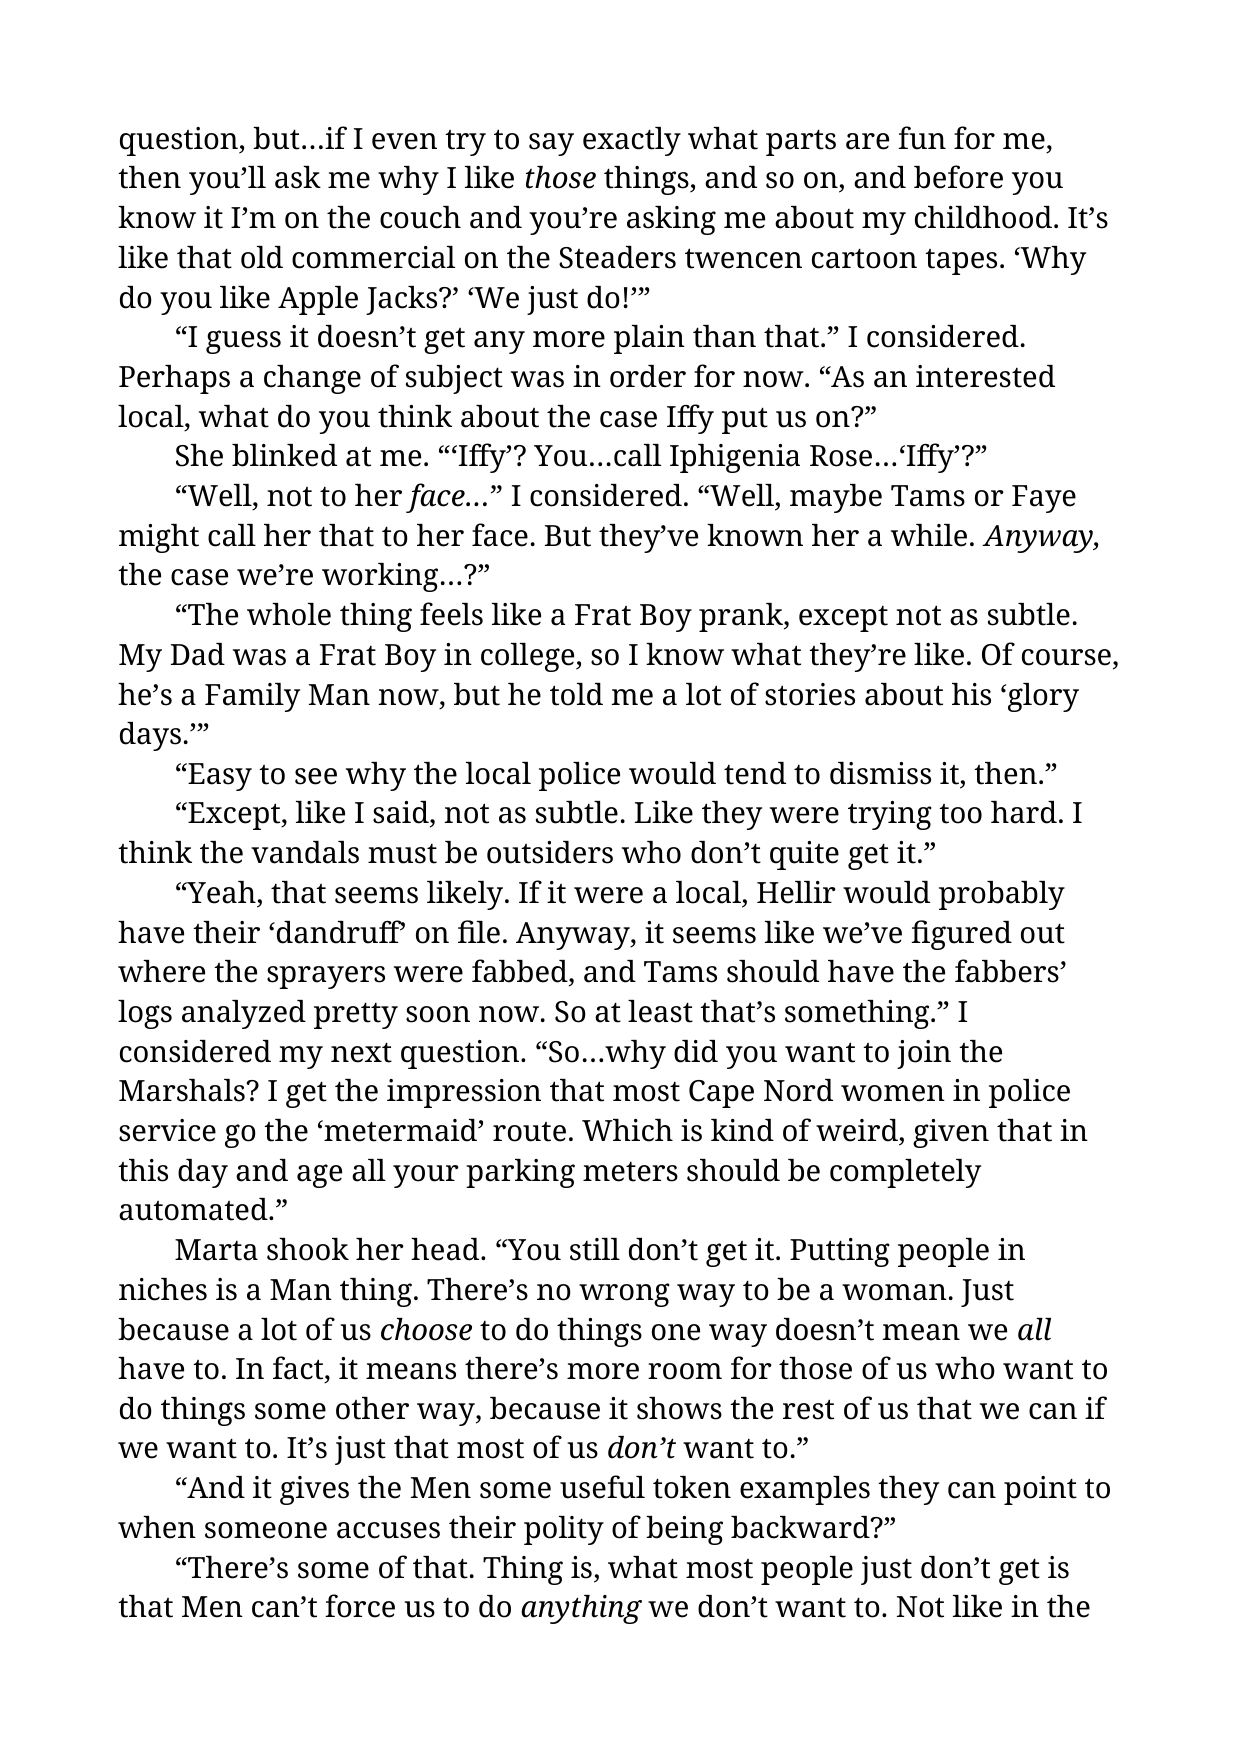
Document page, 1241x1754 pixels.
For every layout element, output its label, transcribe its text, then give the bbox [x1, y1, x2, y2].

text “Well, not to her face…” I considered. “Well, maybe Tams or Faye might call her that to her face. But they’ve known her a while. Anyway, the case we’re working…?” [118, 475, 1122, 594]
text “And it gives the Men some useful token examples they can point to when someone accuses their polity of being backward?” [118, 1467, 1122, 1547]
text Marta shook her head. “You still don’t get it. Putting people in niches is a Man thing. There’s no wrong way to be a woman. Just because a lot of us choose to do things one way doesn’t mean we all have to. In fact, it means there’s more room for those of us who want to do things some other way, because it shows the rest of us that we can if we want to. It’s just that most of us don’t want to.” [118, 1229, 1122, 1467]
text “There’s some of that. Thing is, what most people just don’t get is that Men can’t force us to do anything we don’t want to. Not like in the [118, 1547, 1122, 1626]
text question, but…if I even try to say exactly what parts are fun for me, then you’ll ask me why I like those things, and so on, and before you know it I’m on the couch and you’re asking me about my childhood. It’s like that old commercial on the Steaders twencen cartoon tapes. ‘Why do you like Apple Jacks?’ ‘We just do!’” [118, 118, 1122, 317]
text “The whole thing feels like a Frat Boy prank, except not as subtle. My Dad was a Frat Boy in college, so I know what they’re like. Of course, he’s a Family Man now, but he told me a lot of stories about his ‘glory days.’” [118, 594, 1122, 753]
text “Except, like I said, not as subtle. Like they were trying too hard. I think the vandals must be outsiders who don’t quite get it.” [118, 793, 1122, 872]
text She blinked at me. “‘Iffy’? You…call Iphigenia Rose…‘Iffy’?” [118, 436, 1122, 475]
text “Yeah, that seems likely. If it were a local, Hellir would probably have their ‘dandruff’ on file. Anyway, it seems like we’ve figured out where the sprayers were fabbed, and Tams should have the fabbers’ logs analyzed pretty soon now. So at least that’s something.” I considered my next question. “So…why did you want to join the Marshals? I get the impression that most Cape Nord women in police service go the ‘metermaid’ route. Which is kind of weird, given that in this day and age all your parking meters should be completely automated.” [118, 872, 1122, 1229]
text “I guess it doesn’t get any more plain than that.” I considered. Perhaps a change of subject was in order for now. “As an interested local, what do you think about the case Iffy put us on?” [118, 317, 1122, 436]
text “Easy to see why the local police would tend to dismiss it, then.” [118, 753, 1122, 793]
